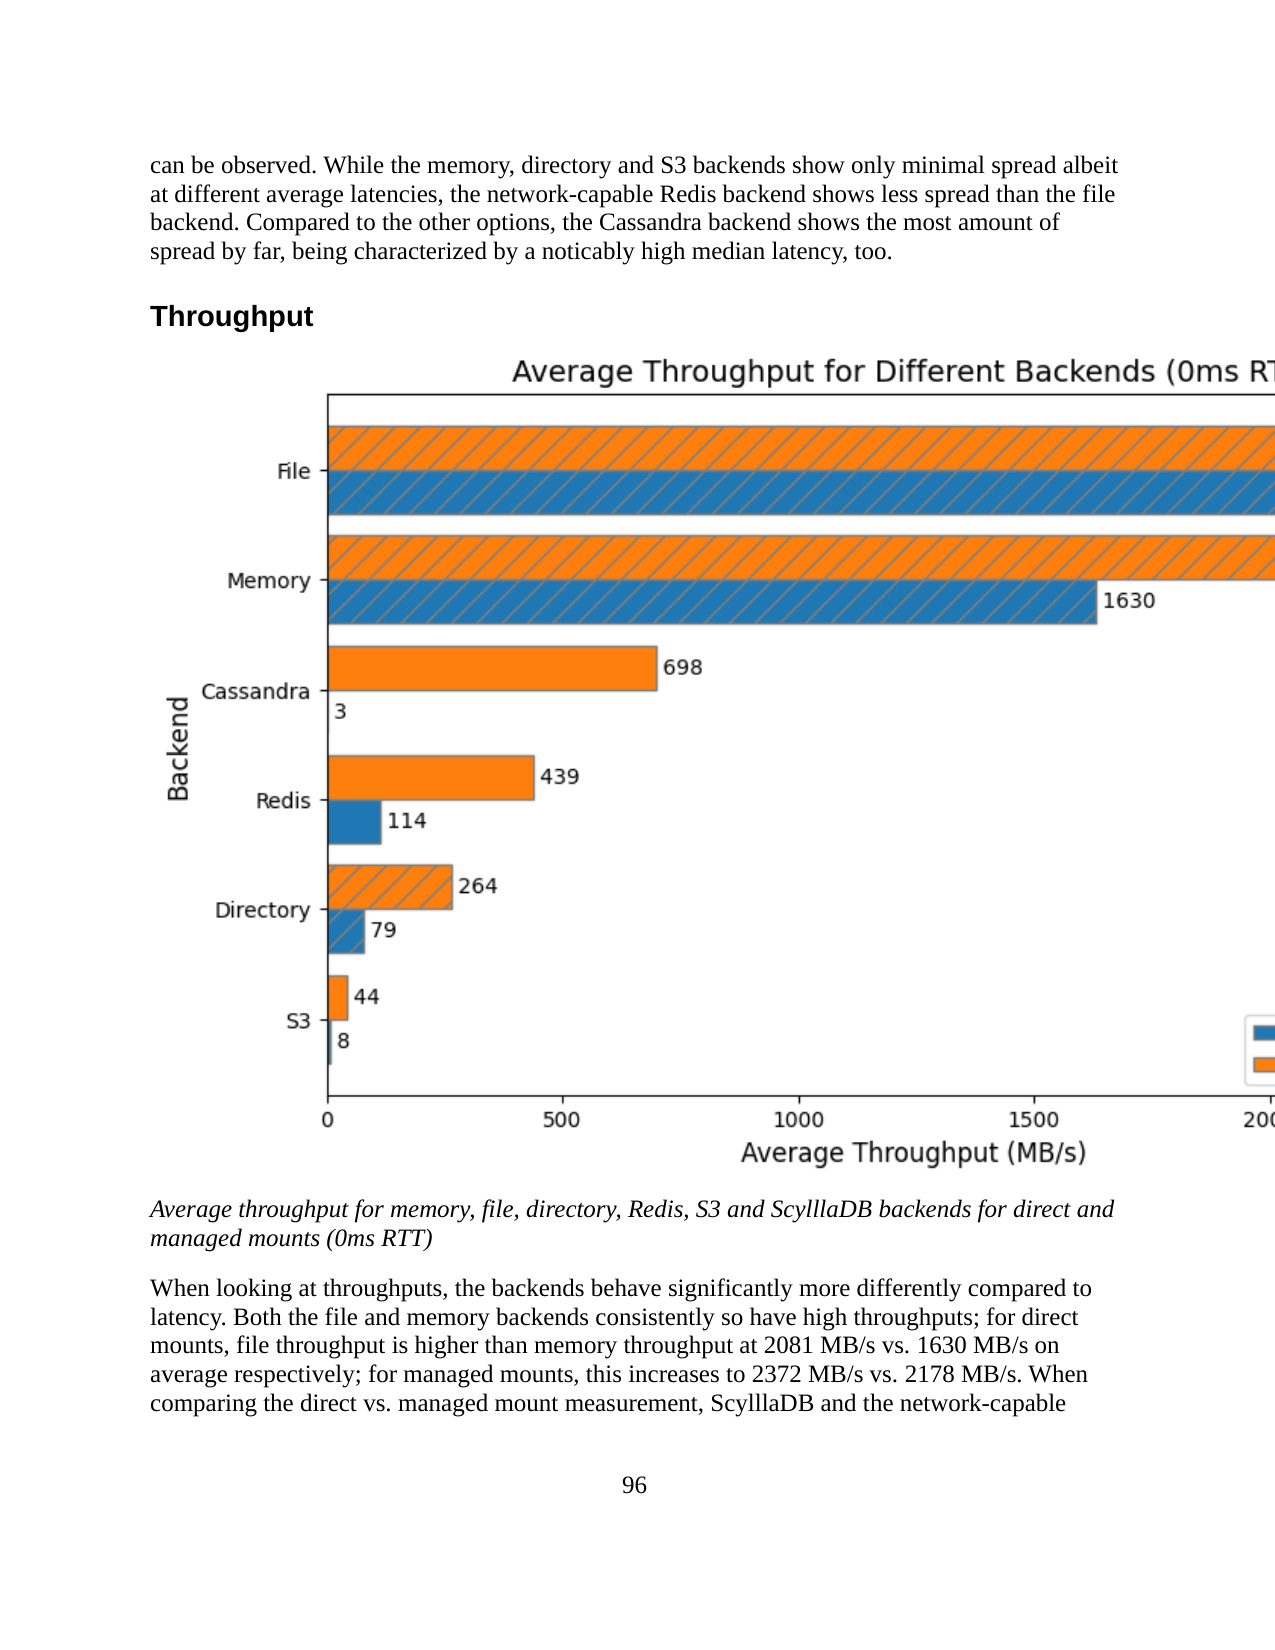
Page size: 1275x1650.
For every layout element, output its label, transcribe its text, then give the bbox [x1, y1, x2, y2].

subtitle Throughput [150, 299, 1125, 332]
text can be observed. While the memory, directory and S3 backends show only minimal spread albeit at different average latencies, the network-capable Redis backend shows less spread than the file backend. Compared to the other options, the Cassandra backend shows the most amount of spread by far, being characterized by a noticably high median latency, too. [150, 150, 1125, 265]
picture [150, 345, 1275, 1182]
text Average throughput for memory, file, directory, Redis, S3 and ScylllaDB backends for direct and managed mounts (0ms RTT) [150, 1194, 1125, 1251]
text When looking at throughputs, the backends behave significantly more differently compared to latency. Both the file and memory backends consistently so have high throughputs; for direct mounts, file throughput is higher than memory throughput at 2081 MB/s vs. 1630 MB/s on average respectively; for managed mounts, this increases to 2372 MB/s vs. 2178 MB/s. When comparing the direct vs. managed mount measurement, ScylllaDB and the network-capable [150, 1273, 1125, 1417]
